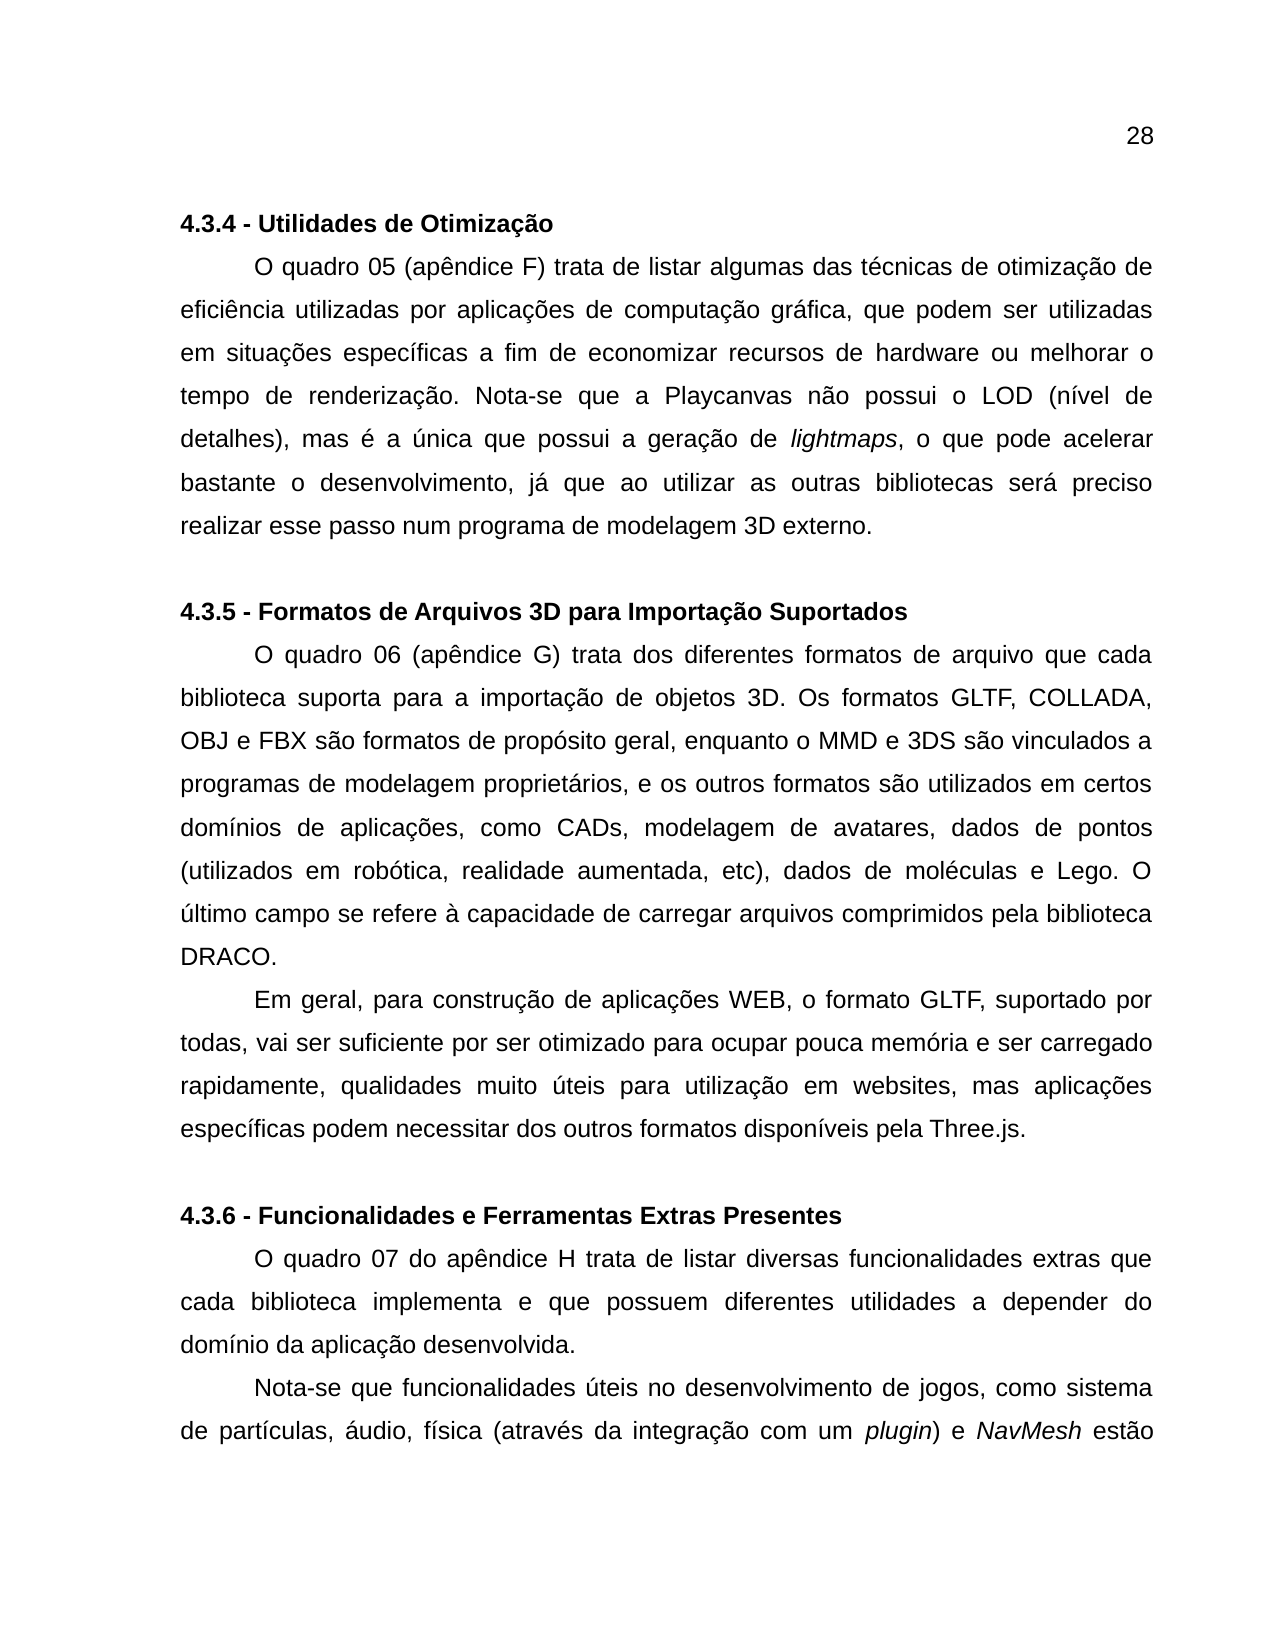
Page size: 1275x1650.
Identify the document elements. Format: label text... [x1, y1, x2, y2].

text O quadro 07 do apêndice H trata de listar diversas funcionalidades extras que cada biblioteca implementa e que possuem diferentes utilidades a depender do domínio da aplicação desenvolvida. [180, 1244, 1154, 1359]
subtitle 4.3.5 - Formatos de Arquivos 3D para Importação Suportados [180, 597, 1154, 626]
subtitle 4.3.4 - Utilidades de Otimização [180, 209, 1154, 238]
subtitle 4.3.6 - Funcionalidades e Ferramentas Extras Presentes [180, 1201, 1154, 1229]
text O quadro 05 (apêndice F) trata de listar algumas das técnicas de otimização de eficiência utilizadas por aplicações de computação gráfica, que podem ser utilizadas em situações específicas a fim de economizar recursos de hardware ou melhorar o tempo de renderização. Nota-se que a Playcanvas não possui o LOD (nível de detalhes), mas é a única que possui a geração de lightmaps, o que pode acelerar bastante o desenvolvimento, já que ao utilizar as outras bibliotecas será preciso realizar esse passo num programa de modelagem 3D externo. [180, 252, 1154, 539]
text O quadro 06 (apêndice G) trata dos diferentes formatos de arquivo que cada biblioteca suporta para a importação de objetos 3D. Os formatos GLTF, COLLADA, OBJ e FBX são formatos de propósito geral, enquanto o MMD e 3DS são vinculados a programas de modelagem proprietários, e os outros formatos são utilizados em certos domínios de aplicações, como CADs, modelagem de avatares, dados de pontos (utilizados em robótica, realidade aumentada, etc), dados de moléculas e Lego. O último campo se refere à capacidade de carregar arquivos comprimidos pela biblioteca DRACO. [180, 640, 1154, 971]
text Em geral, para construção de aplicações WEB, o formato GLTF, suportado por todas, vai ser suficiente por ser otimizado para ocupar pouca memória e ser carregado rapidamente, qualidades muito úteis para utilização em websites, mas aplicações específicas podem necessitar dos outros formatos disponíveis pela Three.js. [180, 985, 1154, 1143]
text Nota-se que funcionalidades úteis no desenvolvimento de jogos, como sistema de partículas, áudio, física (através da integração com um plugin) e NavMesh estão [180, 1373, 1154, 1445]
